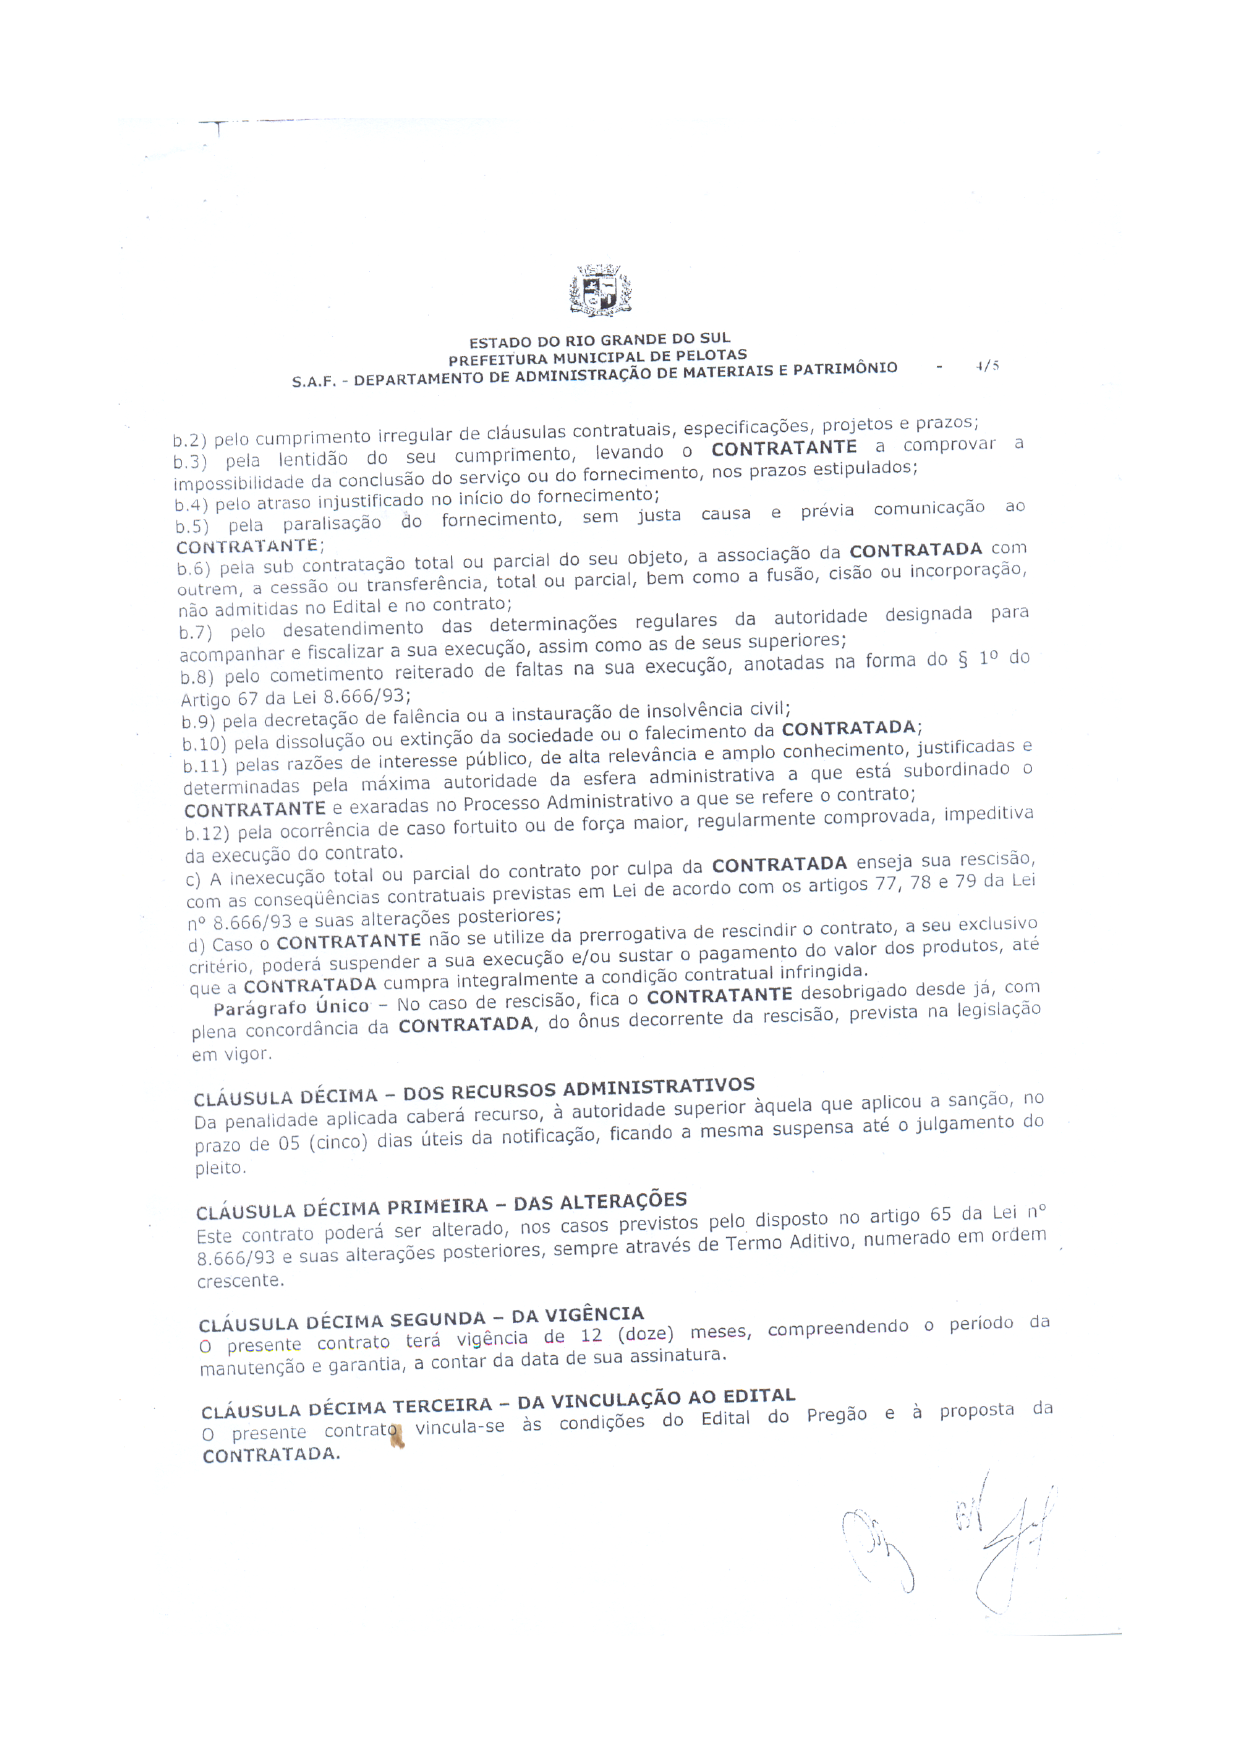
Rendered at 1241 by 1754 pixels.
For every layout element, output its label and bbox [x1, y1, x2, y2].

picture [118, 118, 1122, 1636]
